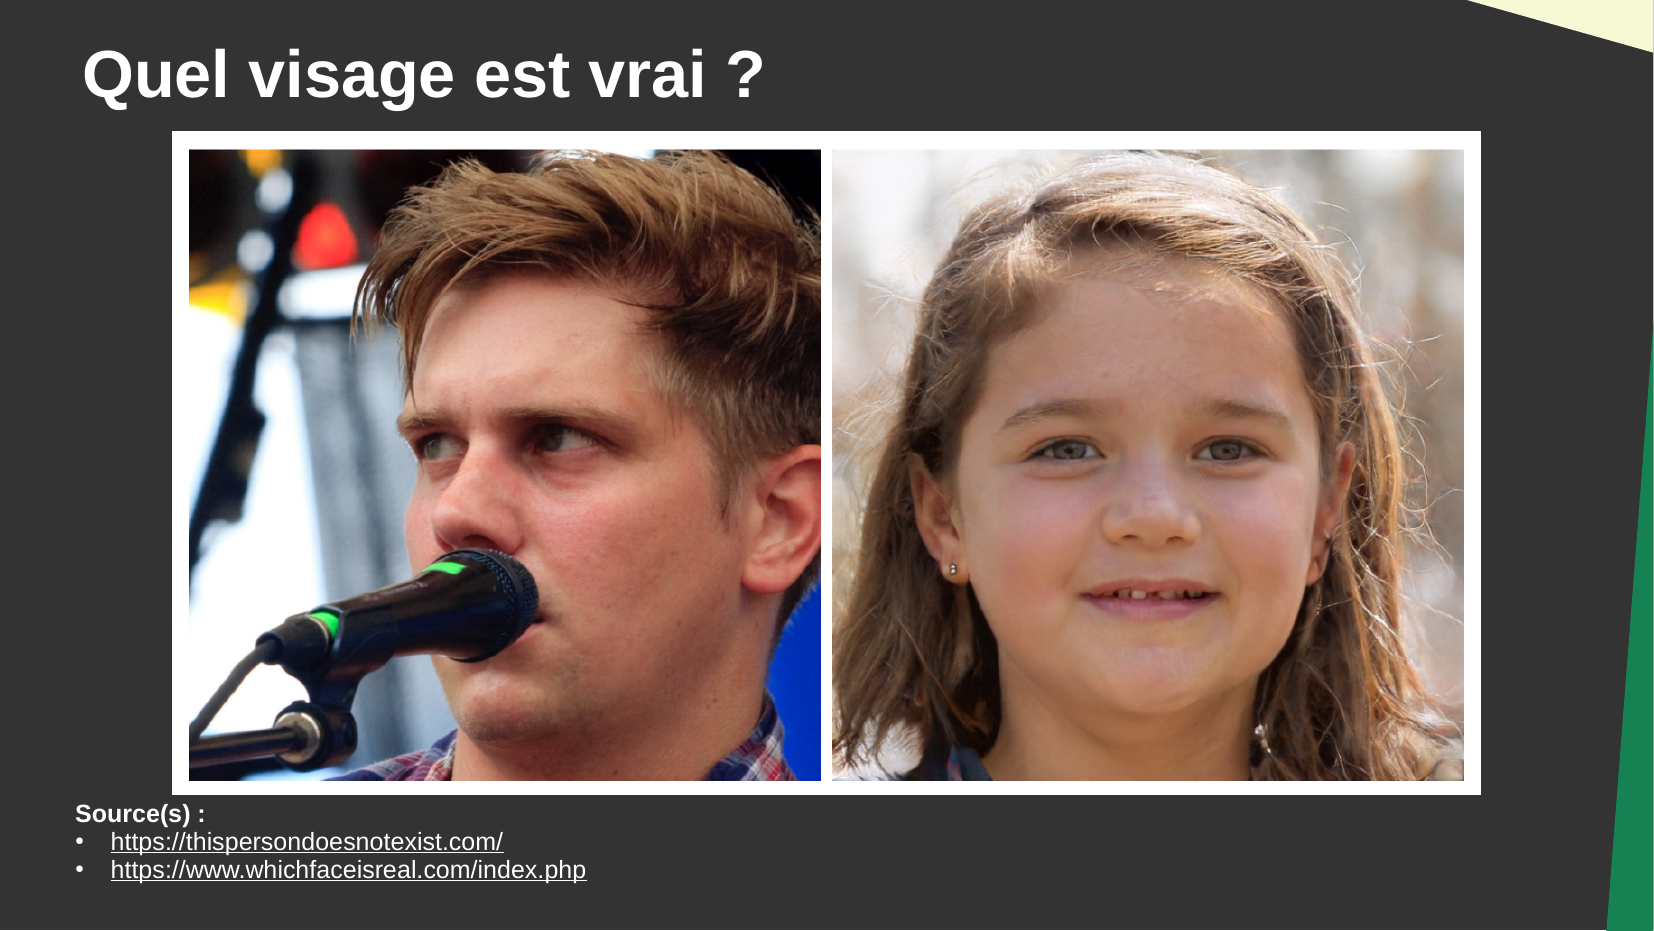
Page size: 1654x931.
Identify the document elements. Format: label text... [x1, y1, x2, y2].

text_box Source(s) : https://thispersondoesnotexist.com/ https://www.whichfaceisreal.com/index.php [60, 792, 1546, 919]
title Quel visage est vrai ? [82, 37, 1619, 112]
text_box [1466, 0, 1654, 53]
picture [172, 131, 1481, 795]
text_box [1606, 315, 1654, 931]
